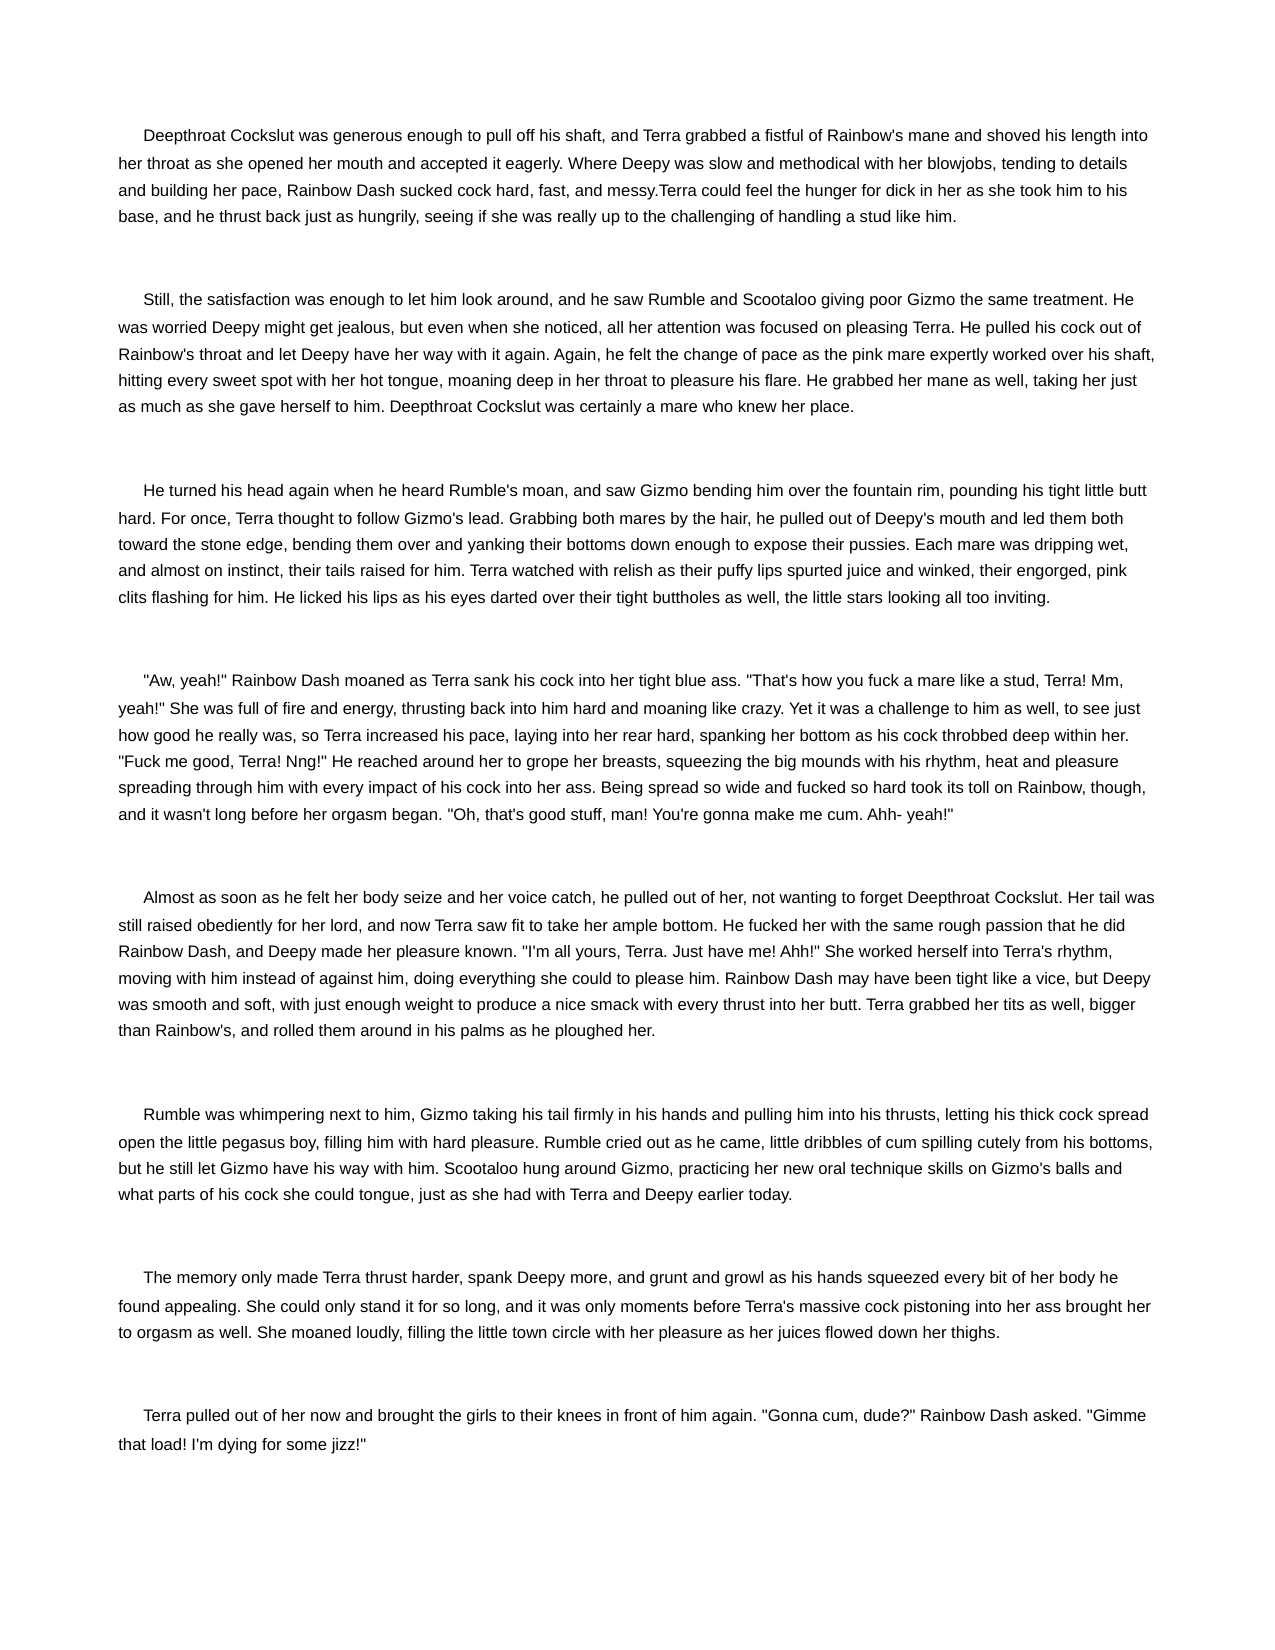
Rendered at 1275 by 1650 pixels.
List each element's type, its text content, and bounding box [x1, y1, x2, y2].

text The memory only made Terra thrust harder, spank Deepy more, and grunt and growl as his hands squeezed every bit of her body he found appealing. She could only stand it for so long, and it was only moments before Terra's massive cock pistoning into her ass brought her to orgasm as well. She moaned loudly, filling the little town circle with her pleasure as her juices flowed down her thighs. [118, 1261, 1157, 1342]
text Deepthroat Cockslut was generous enough to pull off his shaft, and Terra grabbed a fistful of Rainbow's mane and shoved his length into her throat as she opened her mouth and accepted it eagerly. Where Deepy was slow and methodical with her blowjobs, tending to details and building her pace, Rainbow Dash sucked cock hard, fast, and messy.Terra could feel the hunger for dick in her as she took him to his base, and he thrust back just as hungrily, seeing if she was really up to the challenging of handling a stud like him. [118, 118, 1157, 226]
text Almost as soon as he felt her body seize and her voice catch, he pulled out of her, not wanting to forget Deepthroat Cockslut. Her tail was still raised obediently for her lord, and now Terra saw fit to take her ample bottom. He fucked her with the same rough passion that he did Rainbow Dash, and Deepy made her pleasure known. "I'm all yours, Terra. Just have me! Ahh!" She worked herself into Terra's rhythm, moving with him instead of against him, doing everything she could to please him. Rainbow Dash may have been tight like a vice, but Deepy was smooth and soft, with just enough weight to produce a nice smack with every thrust into her butt. Terra grabbed her tits as well, bigger than Rainbow's, and rolled them around in his palms as he ploughed her. [118, 880, 1157, 1040]
text He turned his head again when he heard Rumble's moan, and saw Gizmo bending him over the fountain rim, pounding his tight little butt hard. For once, Terra thought to follow Gizmo's lead. Grabbing both mares by the hair, he pulled out of Deepy's mouth and led them both toward the stone edge, bending them over and yanking their bottoms down enough to expose their pussies. Each mare was dripping wet, and almost on instinct, their tails raised for him. Terra watched with relish as their puffy lips spurted juice and winked, their engorged, pink clits flashing for him. He licked his lips as his eyes darted over their tight buttholes as well, the little stars looking all too inviting. [118, 473, 1157, 607]
text Still, the satisfaction was enough to let him look around, and he saw Rumble and Scootaloo giving poor Gizmo the same treatment. He was worried Deepy might get jealous, but even when she noticed, all her attention was focused on pleasing Terra. He pulled his cock out of Rainbow's throat and let Deepy have her way with it again. Again, he felt the change of pace as the pink mare expertly worked over his shaft, hitting every sweet spot with her hot tongue, moaning deep in her throat to pleasure his flare. He grabbed her mane as well, taking her just as much as she gave herself to him. Deepthroat Cockslut was certainly a mare who knew her place. [118, 282, 1157, 416]
text Terra pulled out of her now and brought the girls to their knees in front of him again. "Gonna cum, dude?" Rainbow Dash asked. "Gimme that load! I'm dying for some jizz!" [118, 1398, 1157, 1453]
text Rumble was whimpering next to him, Gizmo taking his tail firmly in his hands and pulling him into his thrusts, letting his thick cock spread open the little pegasus boy, filling him with hard pleasure. Rumble cried out as he came, little dribbles of cum spilling cutely from his bottoms, but he still let Gizmo have his way with him. Scootaloo hung around Gizmo, practicing her new oral technique skills on Gizmo's balls and what parts of his cock she could tongue, just as she had with Terra and Deepy earlier today. [118, 1097, 1157, 1204]
text "Aw, yeah!" Rainbow Dash moaned as Terra sank his cock into her tight blue ass. "That's how you fuck a mare like a stud, Terra! Mm, yeah!" She was full of fire and energy, thrusting back into him hard and moaning like crazy. Yet it was a challenge to him as well, to see just how good he really was, so Terra increased his pace, laying into her rear hard, spanking her bottom as his cock throbbed deep within her. "Fuck me good, Terra! Nng!" He reached around her to grope her breasts, squeezing the big mounds with his rhythm, heat and pleasure spreading through him with every impact of his cock into her ass. Being spread so wide and fucked so hard took its toll on Rainbow, though, and it wasn't long before her orgasm began. "Oh, that's good stuff, man! You're gonna make me cum. Ahh- yeah!" [118, 663, 1157, 823]
